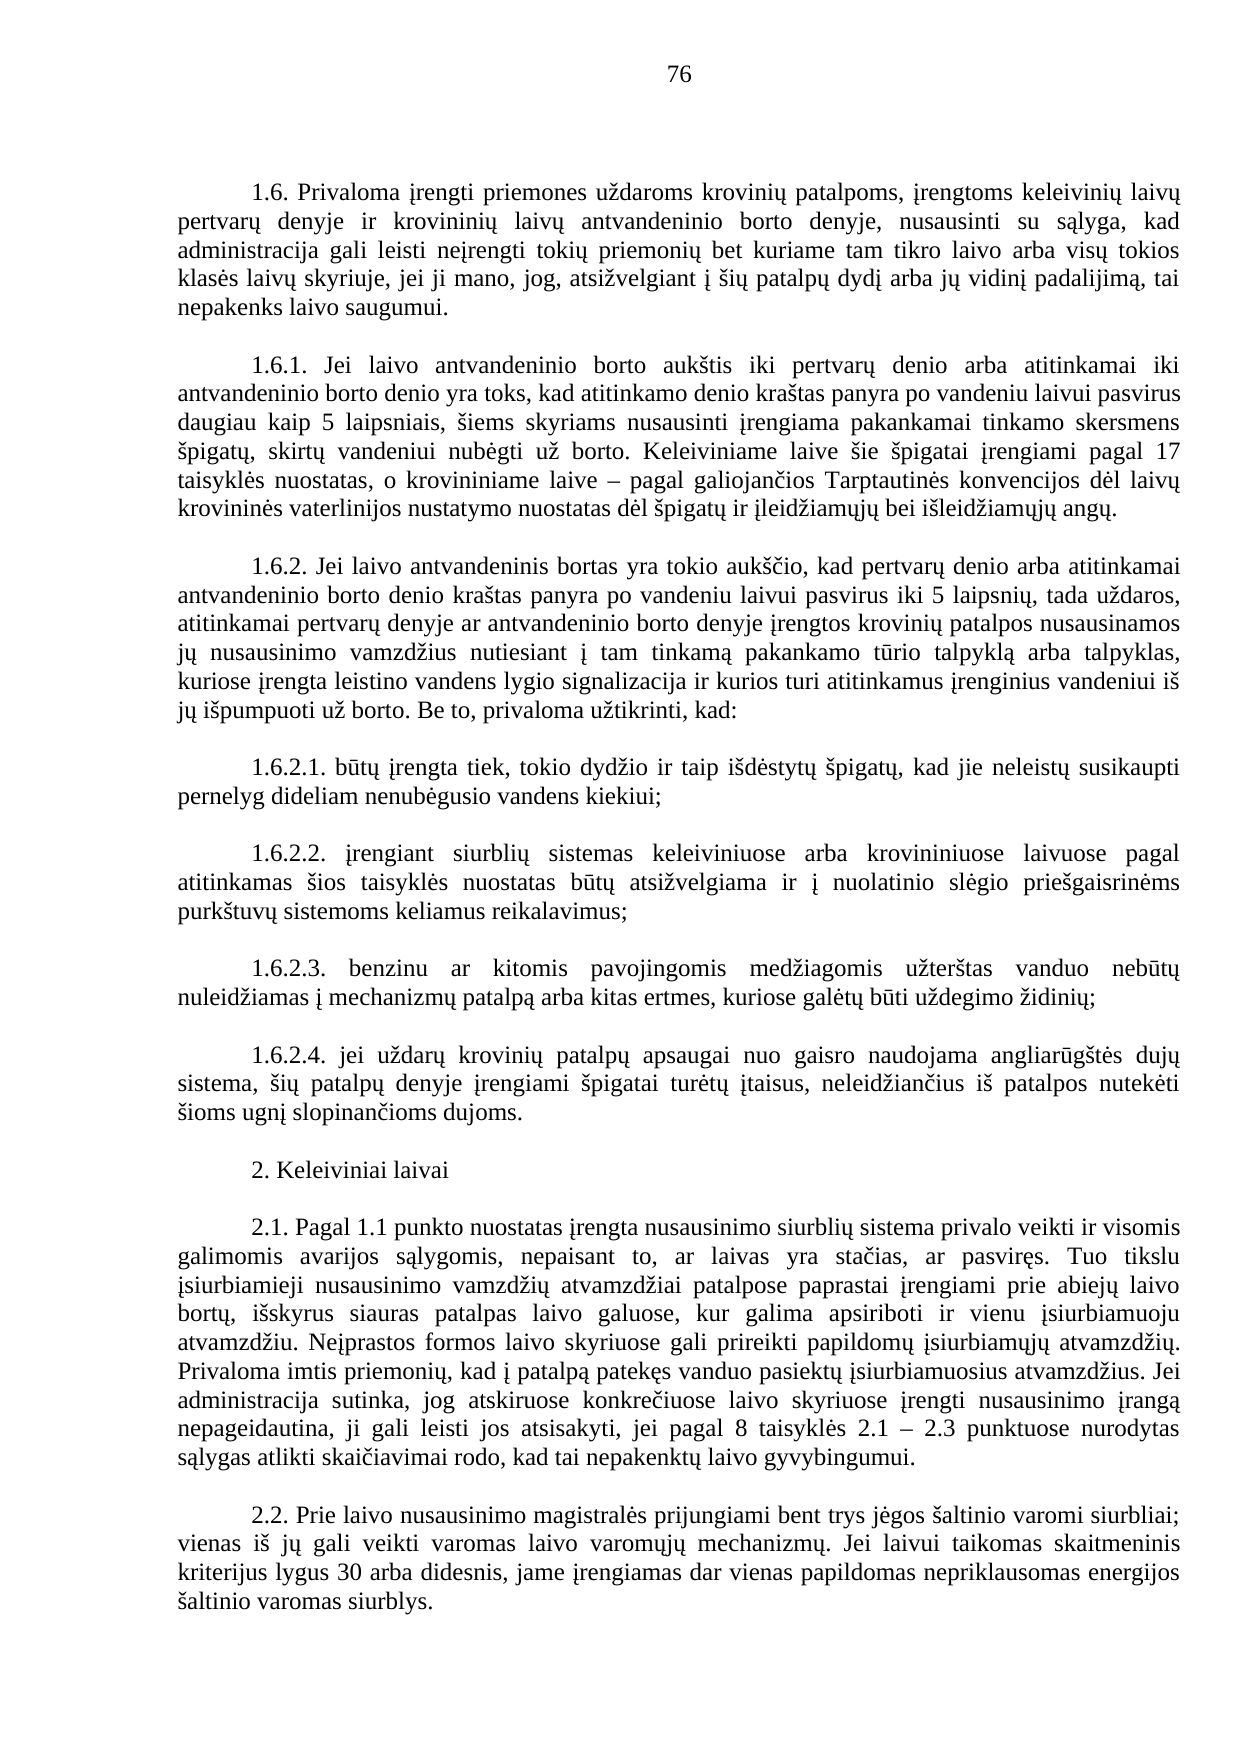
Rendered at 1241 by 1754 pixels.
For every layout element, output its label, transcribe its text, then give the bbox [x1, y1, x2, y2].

text 1.6.2.2. įrengiant siurblių sistemas keleiviniuose arba krovininiuose laivuose pagal atitinkamas šios taisyklės nuostatas būtų atsižvelgiama ir į nuolatinio slėgio priešgaisrinėms purkštuvų sistemoms keliamus reikalavimus; [177, 838, 1181, 925]
text 2. Keleiviniai laivai [177, 1155, 1181, 1183]
text 1.6. Privaloma įrengti priemones uždaroms krovinių patalpoms, įrengtoms keleivinių laivų pertvarų denyje ir krovininių laivų antvandeninio borto denyje, nusausinti su sąlyga, kad administracija gali leisti neįrengti tokių priemonių bet kuriame tam tikro laivo arba visų tokios klasės laivų skyriuje, jei ji mano, jog, atsižvelgiant į šių patalpų dydį arba jų vidinį padalijimą, tai nepakenks laivo saugumui. [177, 177, 1181, 321]
text 1.6.2. Jei laivo antvandeninis bortas yra tokio aukščio, kad pertvarų denio arba atitinkamai antvandeninio borto denio kraštas panyra po vandeniu laivui pasvirus iki 5 laipsnių, tada uždaros, atitinkamai pertvarų denyje ar antvandeninio borto denyje įrengtos krovinių patalpos nusausinamos jų nusausinimo vamzdžius nutiesiant į tam tinkamą pakankamo tūrio talpyklą arba talpyklas, kuriose įrengta leistino vandens lygio signalizacija ir kurios turi atitinkamus įrenginius vandeniui iš jų išpumpuoti už borto. Be to, privaloma užtikrinti, kad: [177, 551, 1181, 723]
text 1.6.2.3. benzinu ar kitomis pavojingomis medžiagomis užterštas vanduo nebūtų nuleidžiamas į mechanizmų patalpą arba kitas ertmes, kuriose galėtų būti uždegimo židinių; [177, 953, 1181, 1011]
text 1.6.2.1. būtų įrengta tiek, tokio dydžio ir taip išdėstytų špigatų, kad jie neleistų susikaupti pernelyg dideliam nenubėgusio vandens kiekiui; [177, 752, 1181, 810]
text 2.2. Prie laivo nusausinimo magistralės prijungiami bent trys jėgos šaltinio varomi siurbliai; vienas iš jų gali veikti varomas laivo varomųjų mechanizmų. Jei laivui taikomas skaitmeninis kriterijus lygus 30 arba didesnis, jame įrengiamas dar vienas papildomas nepriklausomas energijos šaltinio varomas siurblys. [177, 1500, 1181, 1615]
text 1.6.2.4. jei uždarų krovinių patalpų apsaugai nuo gaisro naudojama angliarūgštės dujų sistema, šių patalpų denyje įrengiami špigatai turėtų įtaisus, neleidžiančius iš patalpos nutekėti šioms ugnį slopinančioms dujoms. [177, 1040, 1181, 1126]
text 1.6.1. Jei laivo antvandeninio borto aukštis iki pertvarų denio arba atitinkamai iki antvandeninio borto denio yra toks, kad atitinkamo denio kraštas panyra po vandeniu laivui pasvirus daugiau kaip 5 laipsniais, šiems skyriams nusausinti įrengiama pakankamai tinkamo skersmens špigatų, skirtų vandeniui nubėgti už borto. Keleiviniame laive šie špigatai įrengiami pagal 17 taisyklės nuostatas, o krovininiame laive – pagal galiojančios Tarptautinės konvencijos dėl laivų krovininės vaterlinijos nustatymo nuostatas dėl špigatų ir įleidžiamųjų bei išleidžiamųjų angų. [177, 350, 1181, 522]
text 2.1. Pagal 1.1 punkto nuostatas įrengta nusausinimo siurblių sistema privalo veikti ir visomis galimomis avarijos sąlygomis, nepaisant to, ar laivas yra stačias, ar pasviręs. Tuo tikslu įsiurbiamieji nusausinimo vamzdžių atvamzdžiai patalpose paprastai įrengiami prie abiejų laivo bortų, išskyrus siauras patalpas laivo galuose, kur galima apsiriboti ir vienu įsiurbiamuoju atvamzdžiu. Neįprastos formos laivo skyriuose gali prireikti papildomų įsiurbiamųjų atvamzdžių. Privaloma imtis priemonių, kad į patalpą patekęs vanduo pasiektų įsiurbiamuosius atvamzdžius. Jei administracija sutinka, jog atskiruose konkrečiuose laivo skyriuose įrengti nusausinimo įrangą nepageidautina, ji gali leisti jos atsisakyti, jei pagal 8 taisyklės 2.1 – 2.3 punktuose nurodytas sąlygas atlikti skaičiavimai rodo, kad tai nepakenktų laivo gyvybingumui. [177, 1212, 1181, 1471]
